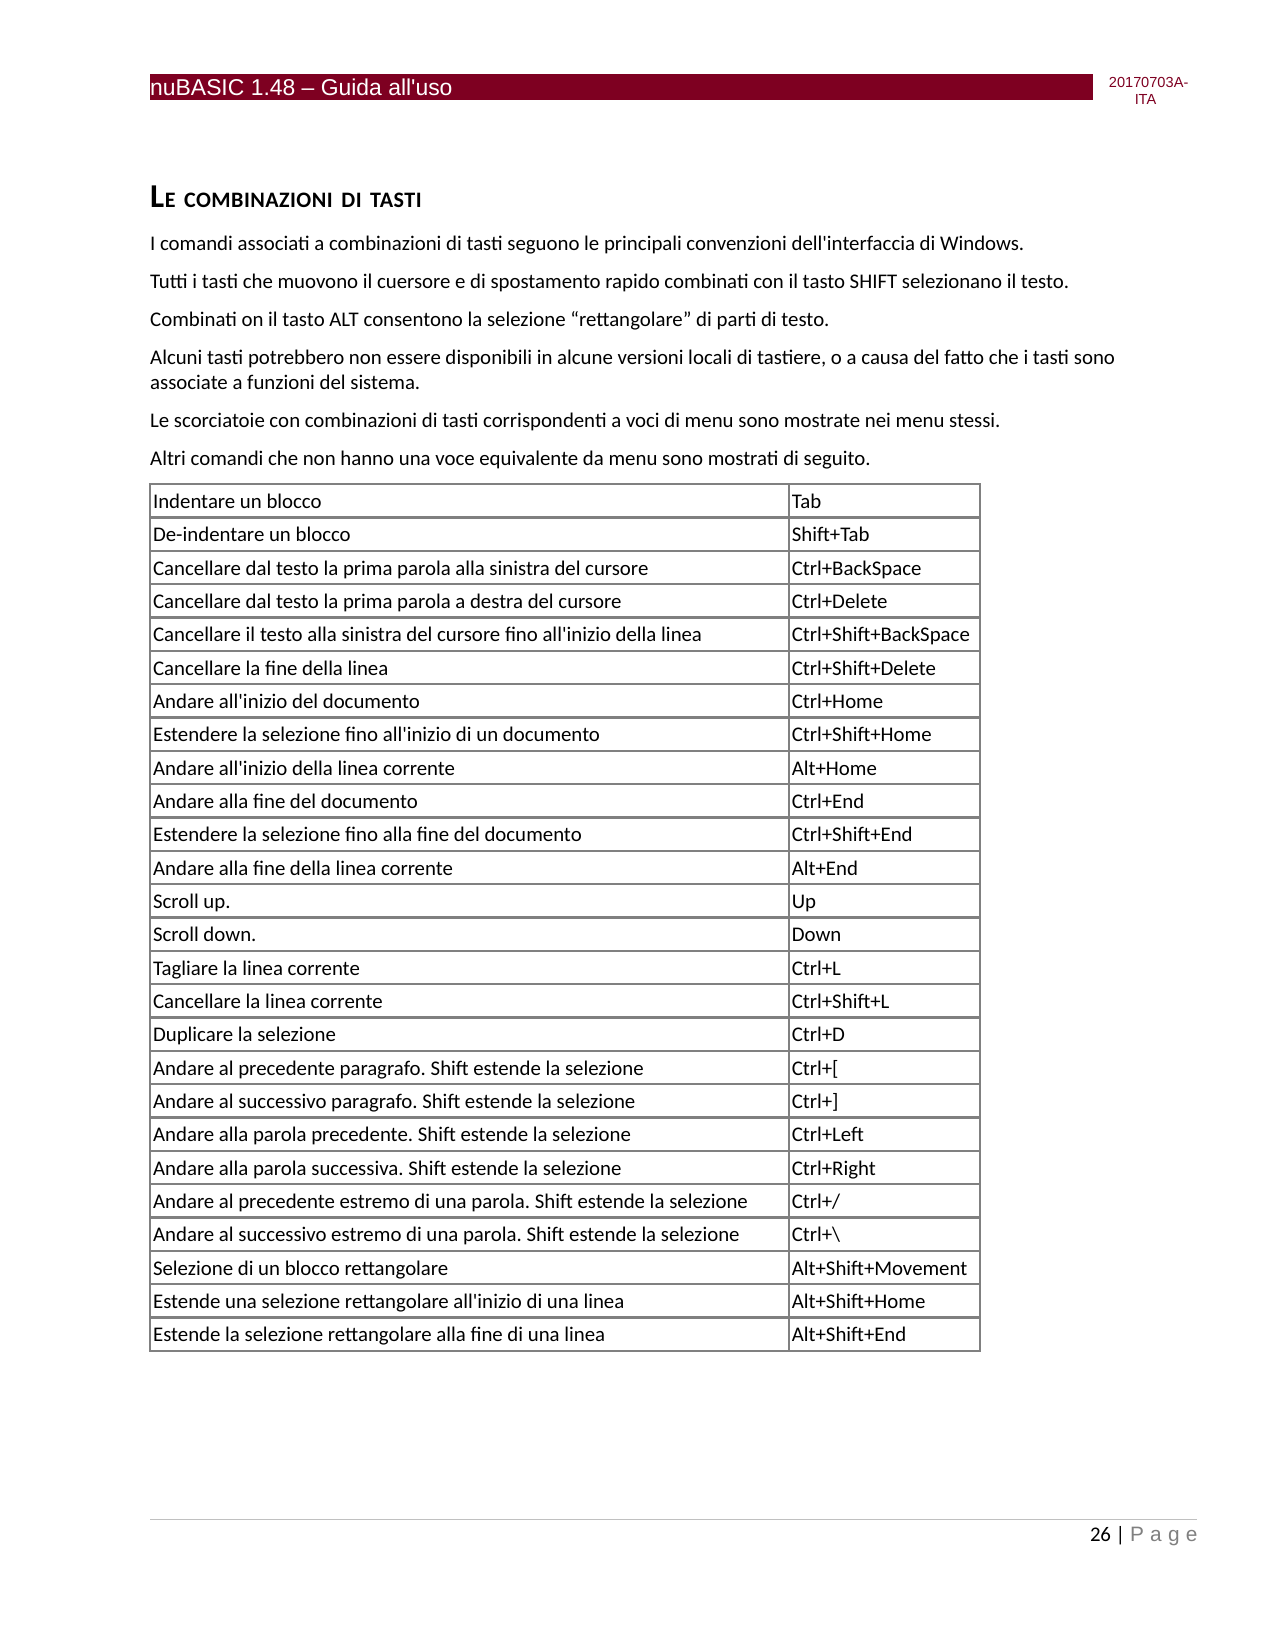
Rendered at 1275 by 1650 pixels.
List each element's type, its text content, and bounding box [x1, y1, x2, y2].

table_cell Scroll down. [151, 919, 788, 950]
table_cell Andare al successivo paragrafo. Shift estende la selezione [151, 1085, 788, 1116]
table_cell Down [790, 919, 979, 950]
table_cell Scroll up. [151, 885, 788, 916]
table_cell Andare al precedente estremo di una parola. Shift estende la selezione [151, 1185, 788, 1216]
table_cell Ctrl+Left [790, 1119, 979, 1150]
table_cell Alt+Home [790, 752, 979, 783]
table_cell Ctrl+/ [790, 1185, 979, 1216]
text Combinati on il tasto ALT consentono la selezione “rettangolare” di parti di testo. [150, 306, 1197, 331]
table_cell Cancellare dal testo la prima parola alla sinistra del cursore [151, 552, 788, 583]
table_cell Estendere la selezione fino alla fine del documento [151, 819, 788, 850]
table_cell Cancellare la linea corrente [151, 985, 788, 1016]
table_cell Ctrl+Shift+BackSpace [790, 619, 979, 650]
table_cell Tagliare la linea corrente [151, 952, 788, 983]
table_header Indentare un blocco [151, 485, 788, 516]
table_cell Cancellare il testo alla sinistra del cursore fino all'inizio della linea [151, 619, 788, 650]
table_cell Andare al precedente paragrafo. Shift estende la selezione [151, 1052, 788, 1083]
table_cell Duplicare la selezione [151, 1019, 788, 1050]
text Tutti i tasti che muovono il cuersore e di spostamento rapido combinati con il tasto SHIFT selezionano il testo. [150, 268, 1197, 293]
table_cell Ctrl+L [790, 952, 979, 983]
table_cell Estende una selezione rettangolare all'inizio di una linea [151, 1285, 788, 1316]
table_cell Ctrl+Right [790, 1152, 979, 1183]
table_cell Ctrl+End [790, 785, 979, 816]
subtitle Le combinazioni di tasti [150, 175, 1197, 216]
table_cell Andare alla parola precedente. Shift estende la selezione [151, 1119, 788, 1150]
text Altri comandi che non hanno una voce equivalente da menu sono mostrati di seguito. [150, 445, 1197, 471]
table_cell Ctrl+\ [790, 1219, 979, 1250]
table_cell Andare all'inizio della linea corrente [151, 752, 788, 783]
table_cell Ctrl+Shift+Home [790, 719, 979, 750]
table_cell Ctrl+D [790, 1019, 979, 1050]
table_cell Andare alla parola successiva. Shift estende la selezione [151, 1152, 788, 1183]
table_cell Ctrl+Shift+L [790, 985, 979, 1016]
table_cell Selezione di un blocco rettangolare [151, 1252, 788, 1283]
table_cell Ctrl+Home [790, 685, 979, 716]
table_cell Shift+Tab [790, 519, 979, 550]
table_cell Ctrl+Shift+Delete [790, 652, 979, 683]
text Alcuni tasti potrebbero non essere disponibili in alcune versioni locali di tastiere, o a causa del fatto che i tasti sono associate a funzioni del sistema. [150, 344, 1197, 395]
table_cell Ctrl+Delete [790, 585, 979, 616]
text Le scorciatoie con combinazioni di tasti corrispondenti a voci di menu sono mostrate nei menu stessi. [150, 407, 1197, 433]
table_cell De-indentare un blocco [151, 519, 788, 550]
table_header Tab [790, 485, 979, 516]
table_cell Estendere la selezione fino all'inizio di un documento [151, 719, 788, 750]
table_cell Alt+End [790, 852, 979, 883]
table_cell Ctrl+Shift+End [790, 819, 979, 850]
table_cell Cancellare la fine della linea [151, 652, 788, 683]
table_cell Ctrl+BackSpace [790, 552, 979, 583]
table_cell Cancellare dal testo la prima parola a destra del cursore [151, 585, 788, 616]
table_cell Ctrl+] [790, 1085, 979, 1116]
table_cell Alt+Shift+Home [790, 1285, 979, 1316]
table_cell Andare alla fine del documento [151, 785, 788, 816]
text I comandi associati a combinazioni di tasti seguono le principali convenzioni dell'interfaccia di Windows. [150, 230, 1197, 256]
table_cell Estende la selezione rettangolare alla fine di una linea [151, 1319, 788, 1350]
table_cell Andare alla fine della linea corrente [151, 852, 788, 883]
table_cell Alt+Shift+End [790, 1319, 979, 1350]
table_cell Andare al successivo estremo di una parola. Shift estende la selezione [151, 1219, 788, 1250]
table_cell Andare all'inizio del documento [151, 685, 788, 716]
table_cell Up [790, 885, 979, 916]
table_cell Alt+Shift+Movement [790, 1252, 979, 1283]
table_cell Ctrl+[ [790, 1052, 979, 1083]
